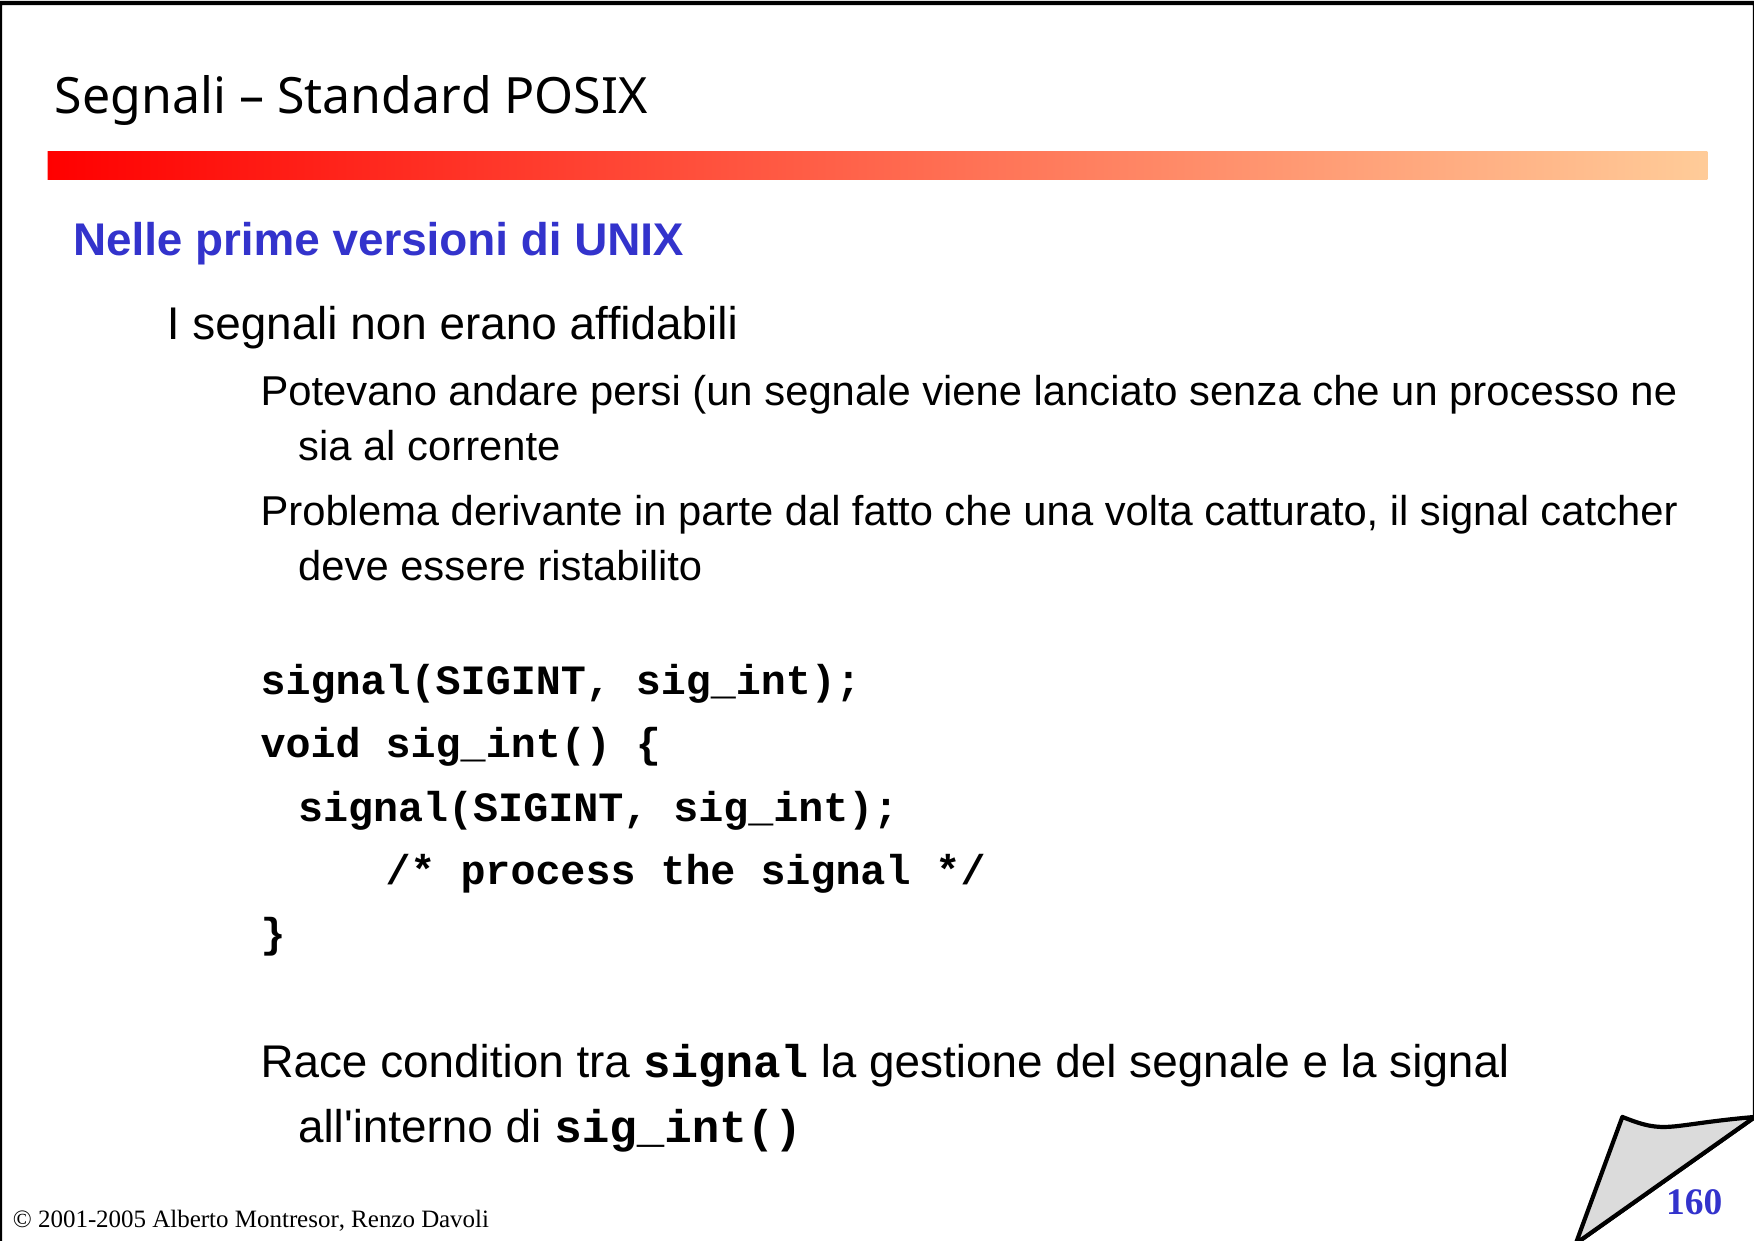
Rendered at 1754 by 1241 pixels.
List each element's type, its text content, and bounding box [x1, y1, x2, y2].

list Nelle prime versioni di UNIX I segnali non erano affidabili Potevano andare persi (un segnale viene lanciato senza che un processo ne sia al corrente Problema derivante in parte dal fatto che una volta catturato, il signal catcher deve essere ristabilito signal(SIGINT, sig_int); void sig_int() { signal(SIGINT, sig_int); /* process the signal */ } Race condition tra signal la gestione del segnale e la signal all'interno di sig_int() [58, 206, 1696, 1164]
title Segnali – Standard POSIX [40, 49, 1714, 144]
